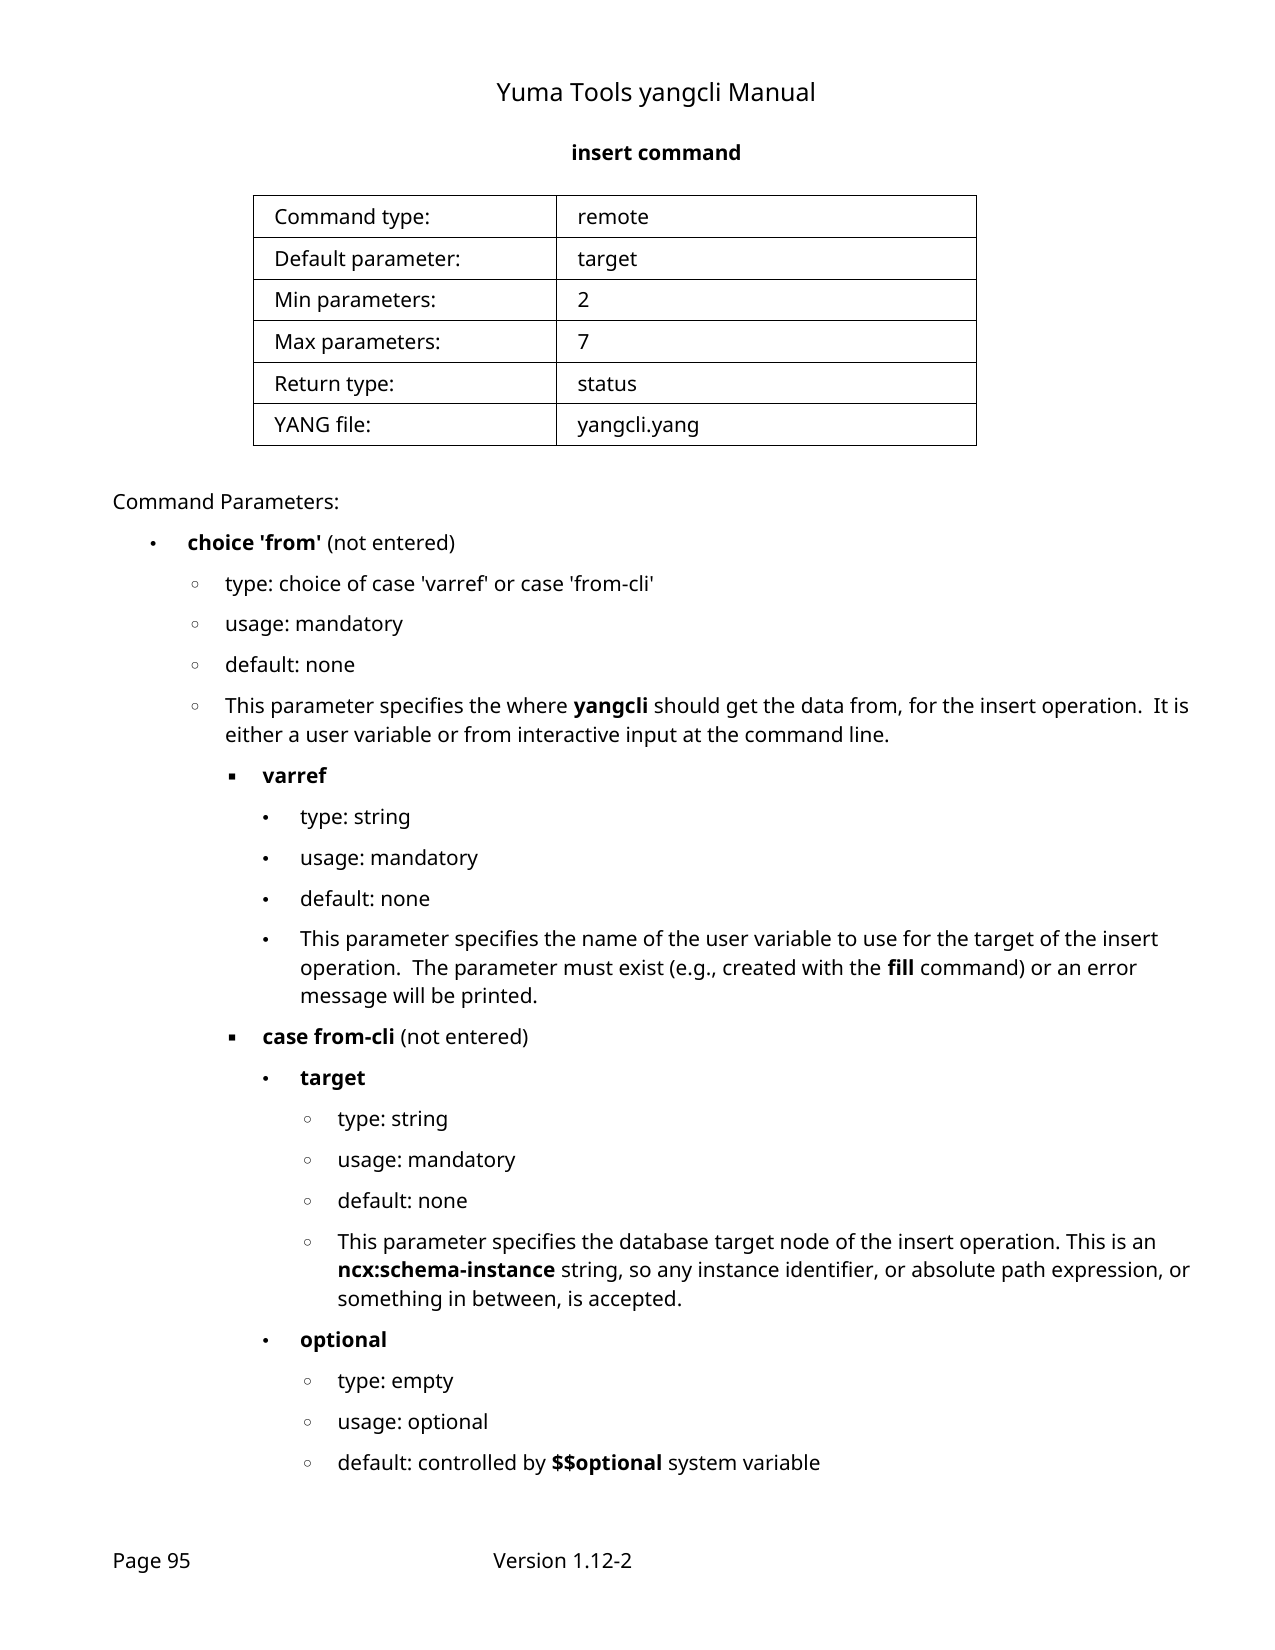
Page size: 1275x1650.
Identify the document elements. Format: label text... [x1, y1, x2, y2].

list type: choice of case 'varref' or case 'from-cli' [187, 569, 1200, 597]
table_header remote [557, 196, 976, 237]
list usage: mandatory [187, 609, 1200, 638]
table_cell yangcli.yang [557, 404, 976, 445]
list type: string [300, 1104, 1200, 1133]
table_header Command type: [254, 196, 556, 237]
subtitle insert command [127, 138, 1185, 167]
list usage: mandatory [262, 843, 1200, 871]
list case from-cli (not entered) [225, 1022, 1200, 1051]
list This parameter specifies the where yangcli should get the data from, for the insert operation. It is either a user variable or from interactive input at the command line. [187, 691, 1200, 748]
list usage: mandatory [300, 1145, 1200, 1174]
list type: string [262, 802, 1200, 830]
table_cell Default parameter: [254, 238, 556, 278]
list usage: optional [300, 1407, 1200, 1435]
list default: none [262, 884, 1200, 912]
list default: none [300, 1186, 1200, 1214]
table_cell status [557, 363, 976, 403]
table_cell 2 [557, 280, 976, 320]
table_cell target [557, 238, 976, 278]
list default: none [187, 651, 1200, 679]
table_cell Max parameters: [254, 321, 556, 362]
list choice 'from' (not entered) [150, 528, 1200, 556]
list type: empty [300, 1366, 1200, 1394]
list This parameter specifies the name of the user variable to use for the target of the insert operation. The parameter must exist (e.g., created with the fill command) or an error message will be printed. [262, 924, 1200, 1010]
table_cell YANG file: [254, 404, 556, 445]
table_cell Min parameters: [254, 280, 556, 320]
table_cell 7 [557, 321, 976, 362]
list optional [262, 1325, 1200, 1353]
list target [262, 1063, 1200, 1092]
list This parameter specifies the database target node of the insert operation. This is an ncx:schema-instance string, so any instance identifier, or absolute path expression, or something in between, is accepted. [300, 1227, 1200, 1312]
text Command Parameters: [112, 487, 1200, 515]
table_cell Return type: [254, 363, 556, 403]
list default: controlled by $$optional system variable [300, 1448, 1200, 1476]
list varref [225, 761, 1200, 789]
